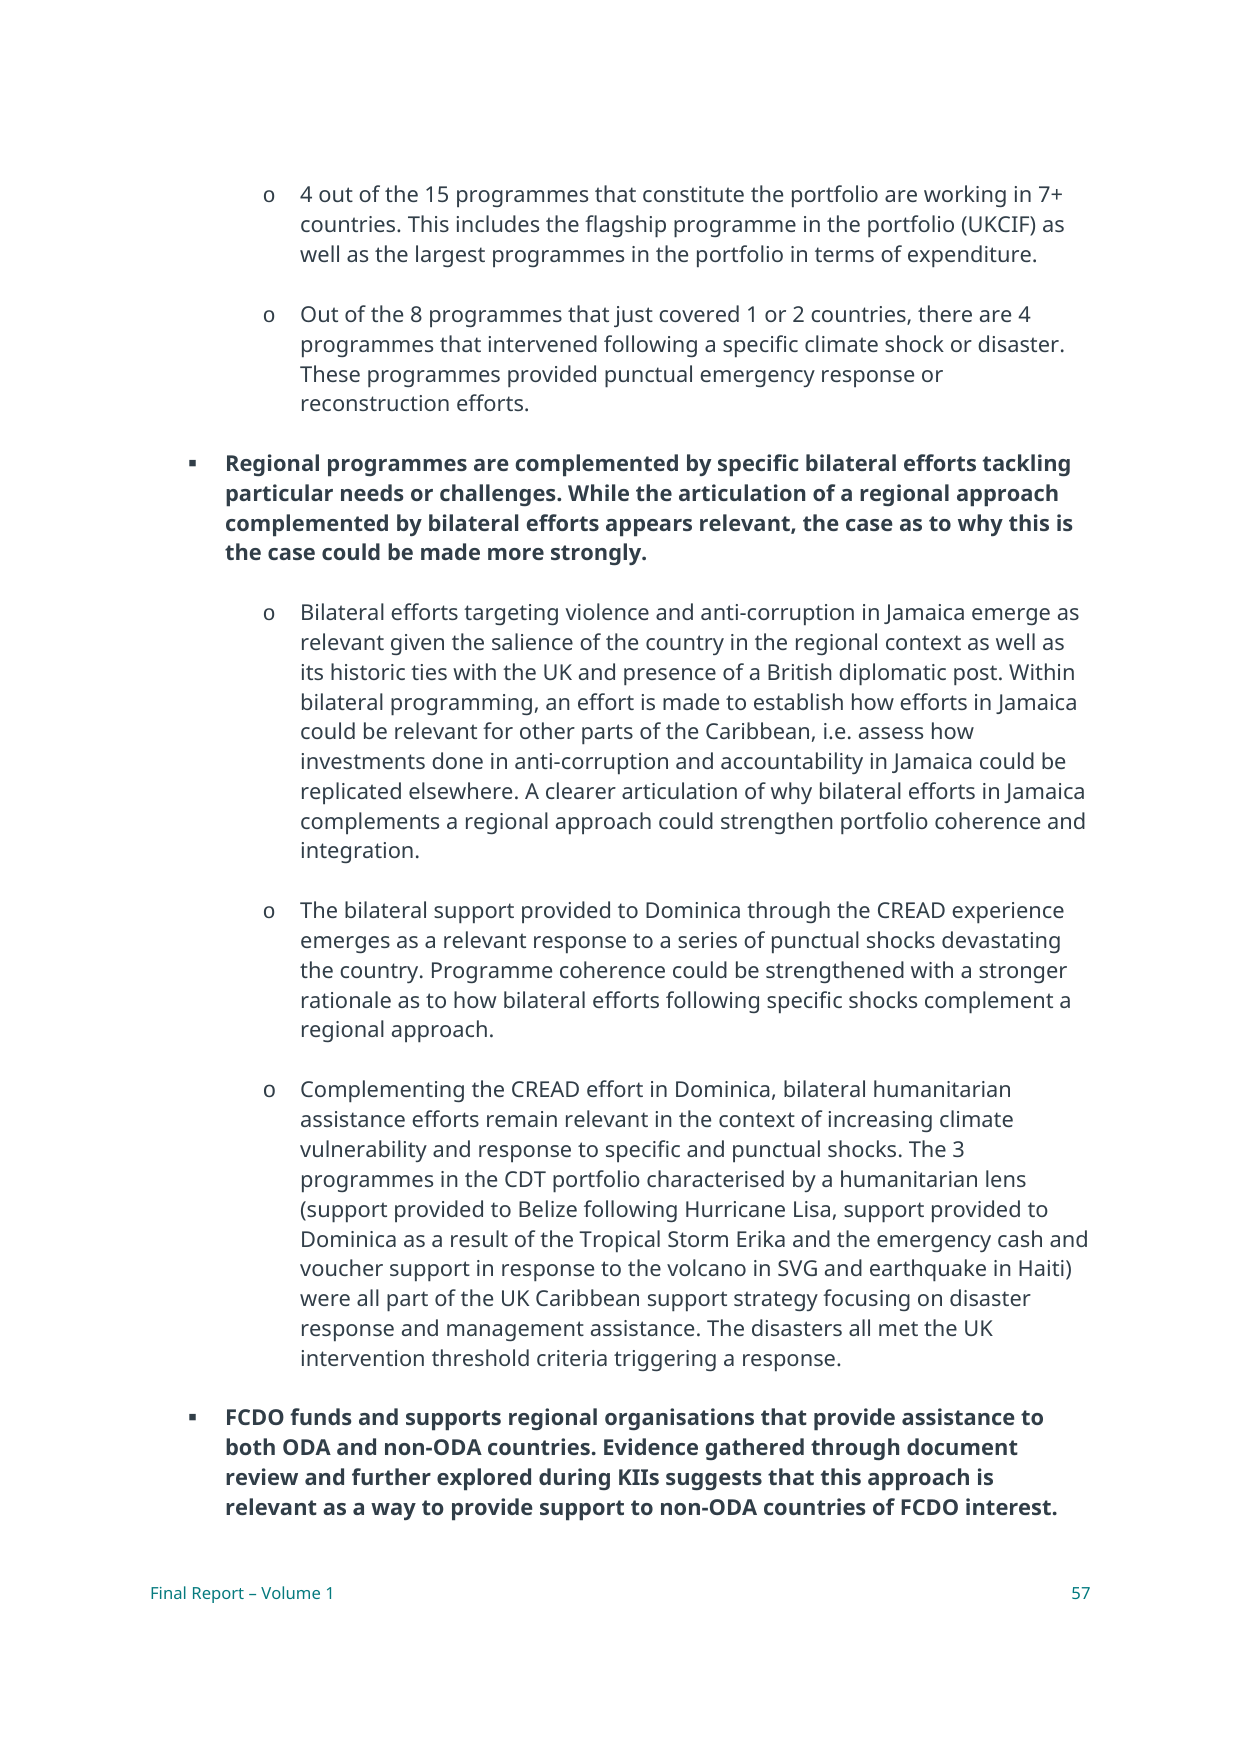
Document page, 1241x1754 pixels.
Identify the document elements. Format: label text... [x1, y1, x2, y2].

list Regional programmes are complemented by specific bilateral efforts tackling particular needs or challenges. While the articulation of a regional approach complemented by bilateral efforts appears relevant, the case as to why this is the case could be made more strongly. [187, 448, 1090, 567]
list Complementing the CREAD effort in Dominica, bilateral humanitarian assistance efforts remain relevant in the context of increasing climate vulnerability and response to specific and punctual shocks. The 3 programmes in the CDT portfolio characterised by a humanitarian lens (support provided to Belize following Hurricane Lisa, support provided to Dominica as a result of the Tropical Storm Erika and the emergency cash and voucher support in response to the volcano in SVG and earthquake in Haiti) were all part of the UK Caribbean support strategy focusing on disaster response and management assistance. The disasters all met the UK intervention threshold criteria triggering a response. [262, 1074, 1090, 1372]
list 4 out of the 15 programmes that constitute the portfolio are working in 7+ countries. This includes the flagship programme in the portfolio (UKCIF) as well as the largest programmes in the portfolio in terms of expenditure. [262, 179, 1090, 269]
list Out of the 8 programmes that just covered 1 or 2 countries, there are 4 programmes that intervened following a specific climate shock or disaster. These programmes provided punctual emergency response or reconstruction efforts. [262, 299, 1090, 418]
list Bilateral efforts targeting violence and anti-corruption in Jamaica emerge as relevant given the salience of the country in the regional context as well as its historic ties with the UK and presence of a British diplomatic post. Within bilateral programming, an effort is made to establish how efforts in Jamaica could be relevant for other parts of the Caribbean, i.e. assess how investments done in anti-corruption and accountability in Jamaica could be replicated elsewhere. A clearer articulation of why bilateral efforts in Jamaica complements a regional approach could strengthen portfolio coherence and integration. [262, 597, 1090, 865]
list The bilateral support provided to Dominica through the CREAD experience emerges as a relevant response to a series of punctual shocks devastating the country. Programme coherence could be strengthened with a stronger rationale as to how bilateral efforts following specific shocks complement a regional approach. [262, 895, 1090, 1044]
list FCDO funds and supports regional organisations that provide assistance to both ODA and non-ODA countries. Evidence gathered through document review and further explored during KIIs suggests that this approach is relevant as a way to provide support to non-ODA countries of FCDO interest. [187, 1402, 1090, 1521]
